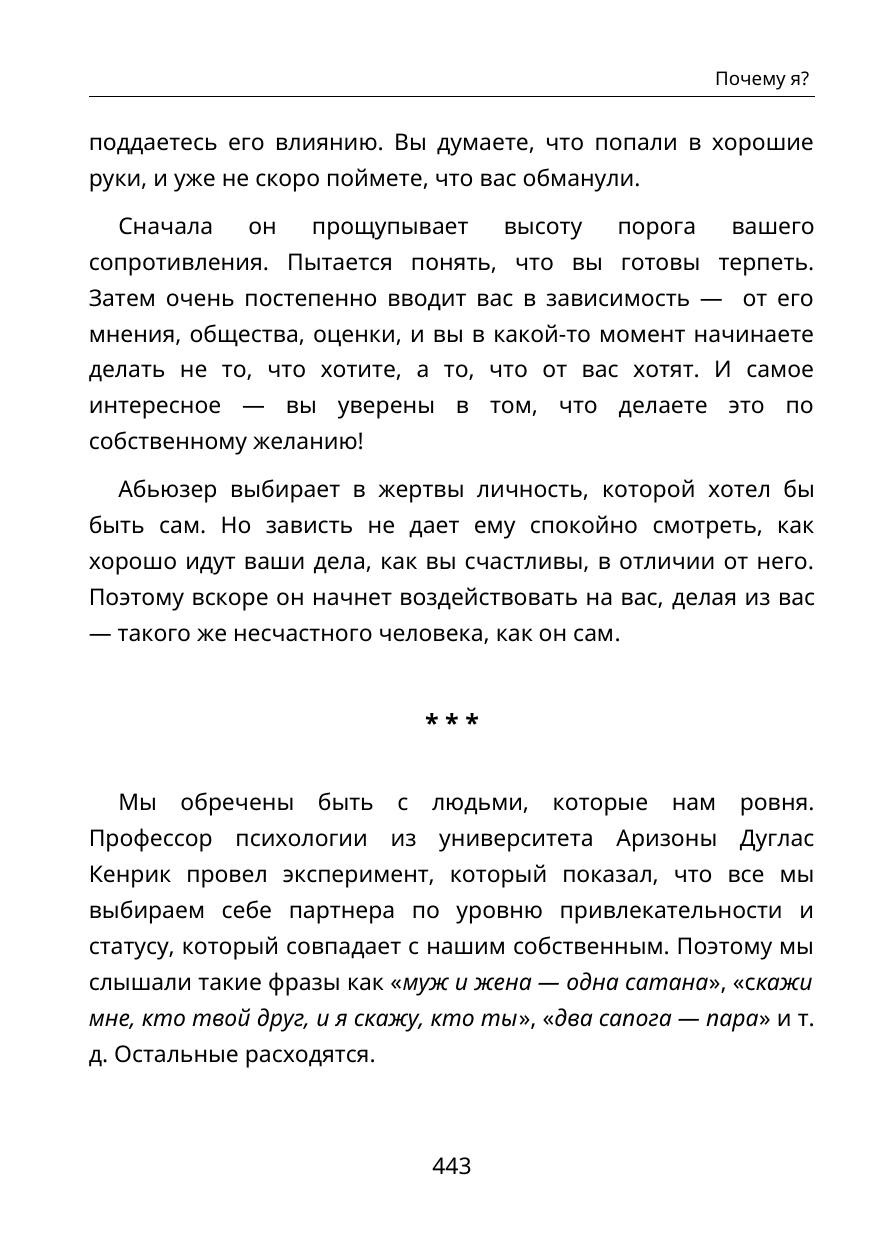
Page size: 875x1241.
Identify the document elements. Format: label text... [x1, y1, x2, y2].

text Абьюзер выбирает в жертвы личность, которой хотел бы быть сам. Но зависть не дает ему спокойно смотреть, как хорошо идут ваши дела, как вы счастливы, в отличии от него. Поэтому вскоре он начнет воздействовать на вас, делая из вас — такого же несчастного человека, как он сам. [88, 473, 815, 648]
text Сначала он прощупывает высоту порога вашего сопротивления. Пытается понять, что вы готовы терпеть. Затем очень постепенно вводит вас в зависимость — от его мнения, общества, оценки, и вы в какой-то момент начинаете делать не то, что хотите, а то, что от вас хотят. И самое интересное — вы уверены в том, что делаете это по собственному желанию! [88, 210, 815, 457]
text поддаетесь его влиянию. Вы думаете, что попали в хорошие руки, и уже не скоро поймете, что вас обманули. [88, 126, 815, 193]
subtitle * * * [88, 706, 815, 740]
text Мы обречены быть с людьми, которые нам ровня. Профессор психологии из университета Аризоны Дуглас Кенрик провел эксперимент, который показал, что все мы выбираем себе партнера по уровню привлекательности и статусу, который совпадает с нашим собственным. Поэтому мы слышали такие фразы как «муж и жена — одна сатана», «скажи мне, кто твой друг, и я скажу, кто ты», «два сапога — пара» и т. д. Остальные расходятся. [88, 786, 815, 1069]
